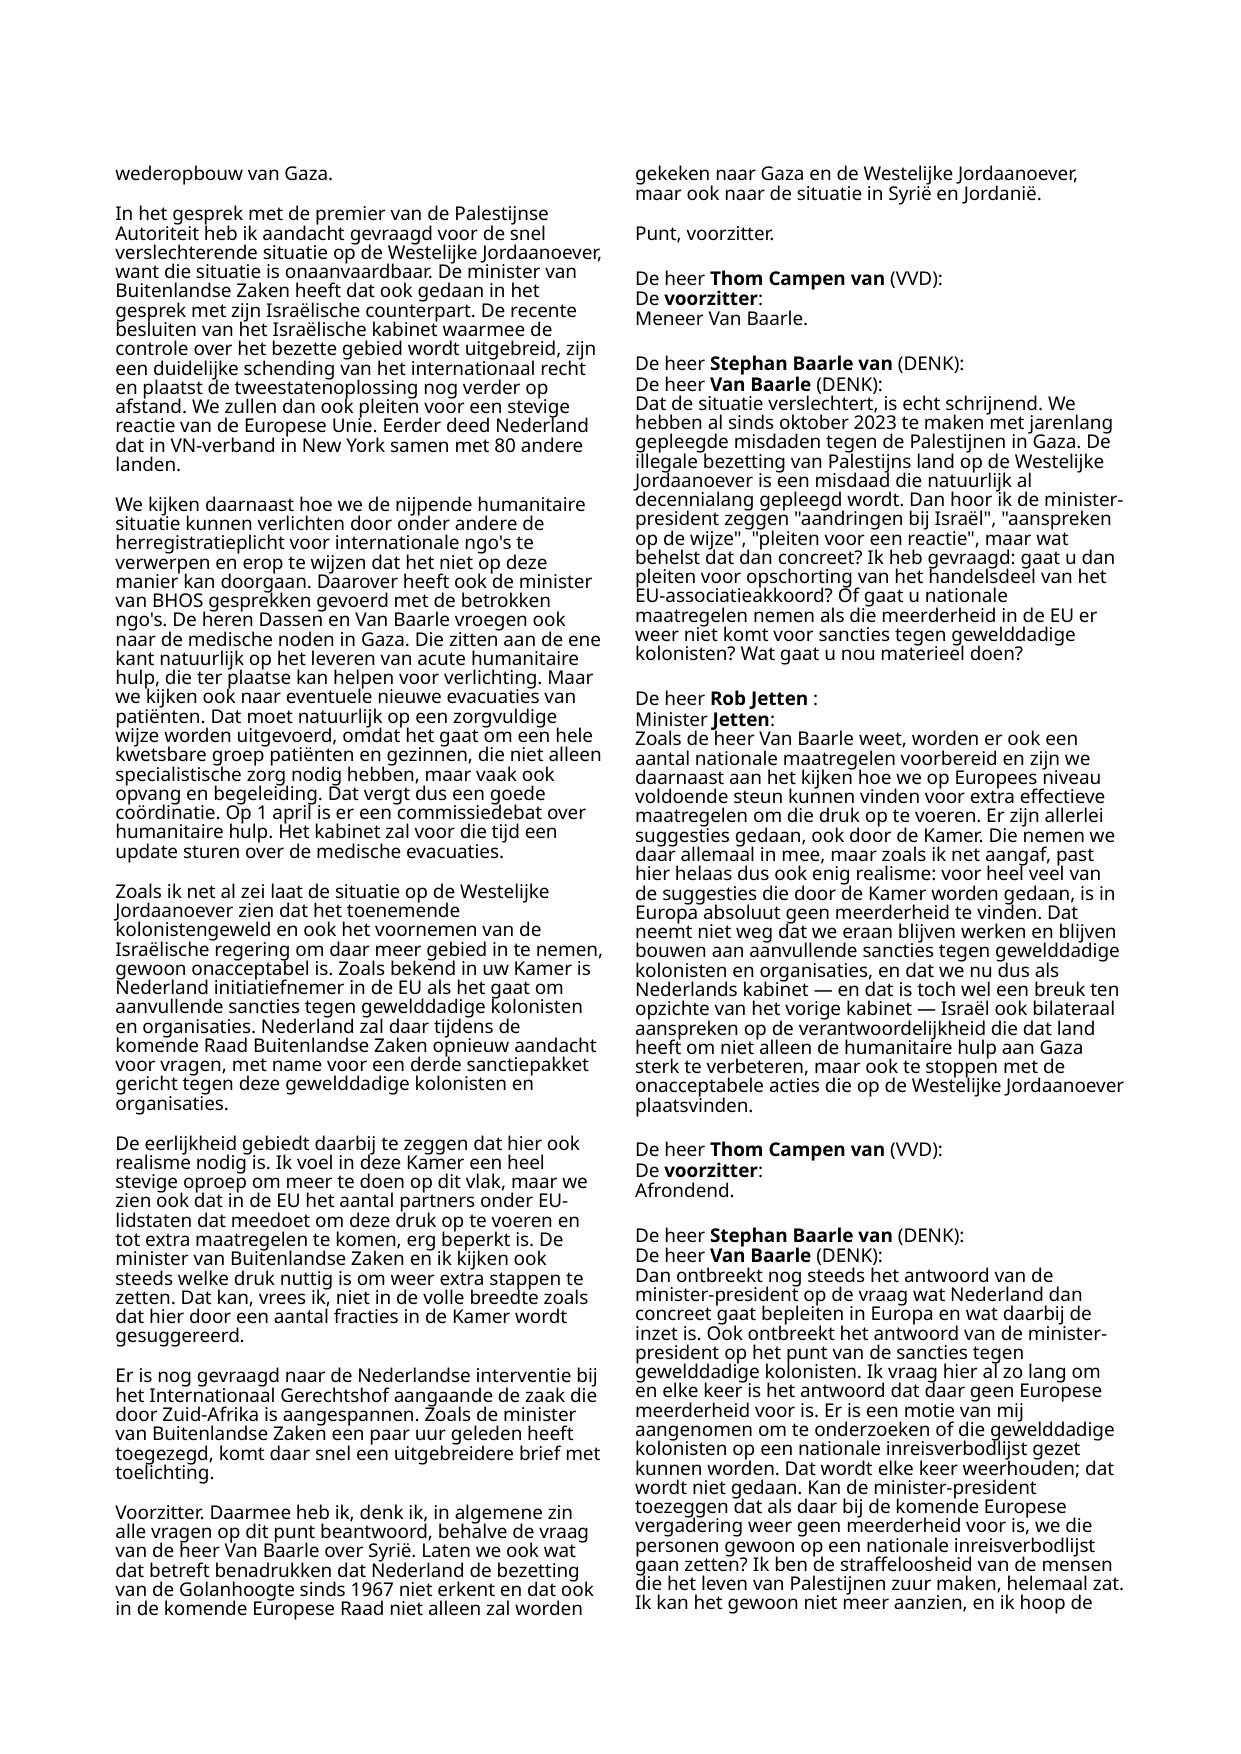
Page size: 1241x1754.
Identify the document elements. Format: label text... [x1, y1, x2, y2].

text Afrondend. [635, 1182, 1125, 1201]
text De eerlijkheid gebiedt daarbij te zeggen dat hier ook realisme nodig is. Ik voel in deze Kamer een heel stevige oproep om meer te doen op dit vlak, maar we zien ook dat in de EU het aantal partners onder EU-lidstaten dat meedoet om deze druk op te voeren en tot extra maatregelen te komen, erg beperkt is. De minister van Buitenlandse Zaken en ik kijken ook steeds welke druk nuttig is om weer extra stappen te zetten. Dat kan, vrees ik, niet in de volle breedte zoals dat hier door een aantal fracties in de Kamer wordt gesuggereerd. [115, 1135, 605, 1347]
text De heer Thom Campen van (VVD): [635, 265, 1125, 290]
text De voorzitter: [635, 1162, 1125, 1182]
text De heer Thom Campen van (VVD): [635, 1137, 1125, 1162]
text In het gesprek met de premier van de Palestijnse Autoriteit heb ik aandacht gevraagd voor de snel verslechterende situatie op de Westelijke Jordaanoever, want die situatie is onaanvaardbaar. De minister van Buitenlandse Zaken heeft dat ook gedaan in het gesprek met zijn Israëlische counterpart. De recente besluiten van het Israëlische kabinet waarmee de controle over het bezette gebied wordt uitgebreid, zijn een duidelijke schending van het internationaal recht en plaatst de tweestatenoplossing nog verder op afstand. We zullen dan ook pleiten voor een stevige reactie van de Europese Unie. Eerder deed Nederland dat in VN-verband in New York samen met 80 andere landen. [115, 205, 605, 475]
text Meneer Van Baarle. [635, 310, 1125, 329]
text De voorzitter: [635, 290, 1125, 310]
text wederopbouw van Gaza. [115, 165, 605, 184]
text De heer Stephan Baarle van (DENK): [635, 1222, 1125, 1247]
text Er is nog gevraagd naar de Nederlandse interventie bij het Internationaal Gerechtshof aangaande de zaak die door Zuid-Afrika is aangespannen. Zoals de minister van Buitenlandse Zaken een paar uur geleden heeft toegezegd, komt daar snel een uitgebreidere brief met toelichting. [115, 1367, 605, 1483]
text Voorzitter. Daarmee heb ik, denk ik, in algemene zin alle vragen op dit punt beantwoord, behalve de vraag van de heer Van Baarle over Syrië. Laten we ook wat dat betreft benadrukken dat Nederland de bezetting van de Golanhoogte sinds 1967 niet erkent en dat ook in de komende Europese Raad niet alleen zal worden [115, 1504, 605, 1619]
text De heer Van Baarle (DENK): [635, 1247, 1125, 1267]
text Minister Jetten: [635, 711, 1125, 730]
text Punt, voorzitter. [635, 224, 1125, 244]
text De heer Stephan Baarle van (DENK): [635, 350, 1125, 376]
text gekeken naar Gaza en de Westelijke Jordaanoever, maar ook naar de situatie in Syrië en Jordanië. [635, 165, 1125, 204]
text Zoals de heer Van Baarle weet, worden er ook een aantal nationale maatregelen voorbereid en zijn we daarnaast aan het kijken hoe we op Europees niveau voldoende steun kunnen vinden voor extra effectieve maatregelen om die druk op te voeren. Er zijn allerlei suggesties gedaan, ook door de Kamer. Die nemen we daar allemaal in mee, maar zoals ik net aangaf, past hier helaas dus ook enig realisme: voor heel veel van de suggesties die door de Kamer worden gedaan, is in Europa absoluut geen meerderheid te vinden. Dat neemt niet weg dat we eraan blijven werken en blijven bouwen aan aanvullende sancties tegen gewelddadige kolonisten en organisaties, en dat we nu dus als Nederlands kabinet — en dat is toch wel een breuk ten opzichte van het vorige kabinet — Israël ook bilateraal aanspreken op de verantwoordelijkheid die dat land heeft om niet alleen de humanitaire hulp aan Gaza sterk te verbeteren, maar ook te stoppen met de onacceptabele acties die op de Westelijke Jordaanoever plaatsvinden. [635, 730, 1125, 1116]
text De heer Van Baarle (DENK): [635, 376, 1125, 395]
text We kijken daarnaast hoe we de nijpende humanitaire situatie kunnen verlichten door onder andere de herregistratieplicht voor internationale ngo's te verwerpen en erop te wijzen dat het niet op deze manier kan doorgaan. Daarover heeft ook de minister van BHOS gesprekken gevoerd met de betrokken ngo's. De heren Dassen en Van Baarle vroegen ook naar de medische noden in Gaza. Die zitten aan de ene kant natuurlijk op het leveren van acute humanitaire hulp, die ter plaatse kan helpen voor verlichting. Maar we kijken ook naar eventuele nieuwe evacuaties van patiënten. Dat moet natuurlijk op een zorgvuldige wijze worden uitgevoerd, omdat het gaat om een hele kwetsbare groep patiënten en gezinnen, die niet alleen specialistische zorg nodig hebben, maar vaak ook opvang en begeleiding. Dat vergt dus een goede coördinatie. Op 1 april is er een commissiedebat over humanitaire hulp. Het kabinet zal voor die tijd een update sturen over de medische evacuaties. [115, 496, 605, 862]
text De heer Rob Jetten : [635, 685, 1125, 711]
text Dan ontbreekt nog steeds het antwoord van de minister-president op de vraag wat Nederland dan concreet gaat bepleiten in Europa en wat daarbij de inzet is. Ook ontbreekt het antwoord van de minister-president op het punt van de sancties tegen gewelddadige kolonisten. Ik vraag hier al zo lang om en elke keer is het antwoord dat daar geen Europese meerderheid voor is. Er is een motie van mij aangenomen om te onderzoeken of die gewelddadige kolonisten op een nationale inreisverbodlijst gezet kunnen worden. Dat wordt elke keer weerhouden; dat wordt niet gedaan. Kan de minister-president toezeggen dat als daar bij de komende Europese vergadering weer geen meerderheid voor is, we die personen gewoon op een nationale inreisverbodlijst gaan zetten? Ik ben de straffeloosheid van de mensen die het leven van Palestijnen zuur maken, helemaal zat. Ik kan het gewoon niet meer aanzien, en ik hoop de [635, 1267, 1125, 1614]
text Zoals ik net al zei laat de situatie op de Westelijke Jordaanoever zien dat het toenemende kolonistengeweld en ook het voornemen van de Israëlische regering om daar meer gebied in te nemen, gewoon onacceptabel is. Zoals bekend in uw Kamer is Nederland initiatiefnemer in de EU als het gaat om aanvullende sancties tegen gewelddadige kolonisten en organisaties. Nederland zal daar tijdens de komende Raad Buitenlandse Zaken opnieuw aandacht voor vragen, met name voor een derde sanctiepakket gericht tegen deze gewelddadige kolonisten en organisaties. [115, 883, 605, 1114]
text Dat de situatie verslechtert, is echt schrijnend. We hebben al sinds oktober 2023 te maken met jarenlang gepleegde misdaden tegen de Palestijnen in Gaza. De illegale bezetting van Palestijns land op de Westelijke Jordaanoever is een misdaad die natuurlijk al decennialang gepleegd wordt. Dan hoor ik de minister-president zeggen "aandringen bij Israël", "aanspreken op de wijze", "pleiten voor een reactie", maar wat behelst dat dan concreet? Ik heb gevraagd: gaat u dan pleiten voor opschorting van het handelsdeel van het EU-associatieakkoord? Of gaat u nationale maatregelen nemen als die meerderheid in de EU er weer niet komt voor sancties tegen gewelddadige kolonisten? Wat gaat u nou materieel doen? [635, 395, 1125, 664]
